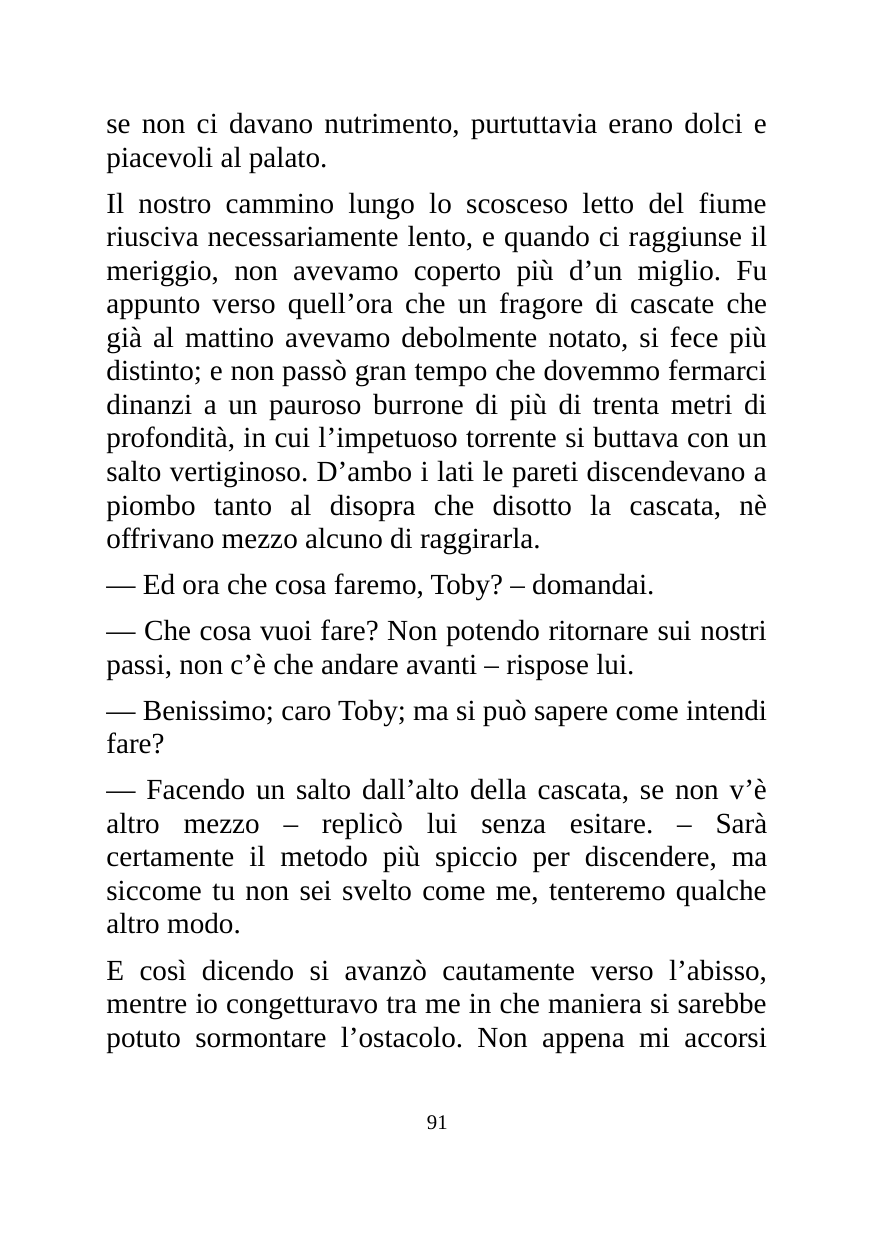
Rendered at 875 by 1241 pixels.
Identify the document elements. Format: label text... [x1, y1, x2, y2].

text E così dicendo si avanzò cautamente verso l’abisso, mentre io congetturavo tra me in che maniera si sarebbe potuto sormontare l’ostacolo. Non appena mi accorsi [106, 953, 768, 1053]
text — Benissimo; caro Toby; ma si può sapere come intendi fare? [106, 693, 768, 760]
text — Che cosa vuoi fare? Non potendo ritornare sui nostri passi, non c’è che andare avanti – rispose lui. [106, 613, 768, 680]
text — Facendo un salto dall’alto della cascata, se non v’è altro mezzo – replicò lui senza esitare. – Sarà certamente il metodo più spiccio per discendere, ma siccome tu non sei svelto come me, tenteremo qualche altro modo. [106, 772, 768, 940]
text — Ed ora che cosa faremo, Toby? – domandai. [106, 567, 768, 601]
text se non ci davano nutrimento, purtuttavia erano dolci e piacevoli al palato. [106, 106, 768, 173]
text Il nostro cammino lungo lo scosceso letto del fiume riusciva necessariamente lento, e quando ci raggiunse il meriggio, non avevamo coperto più d’un miglio. Fu appunto verso quell’ora che un fragore di cascate che già al mattino avevamo debolmente notato, si fece più distinto; e non passò gran tempo che dovemmo fermarci dinanzi a un pauroso burrone di più di trenta metri di profondità, in cui l’impetuoso torrente si buttava con un salto vertiginoso. D’ambo i lati le pareti discendevano a piombo tanto al disopra che disotto la cascata, nè offrivano mezzo alcuno di raggirarla. [106, 186, 768, 555]
